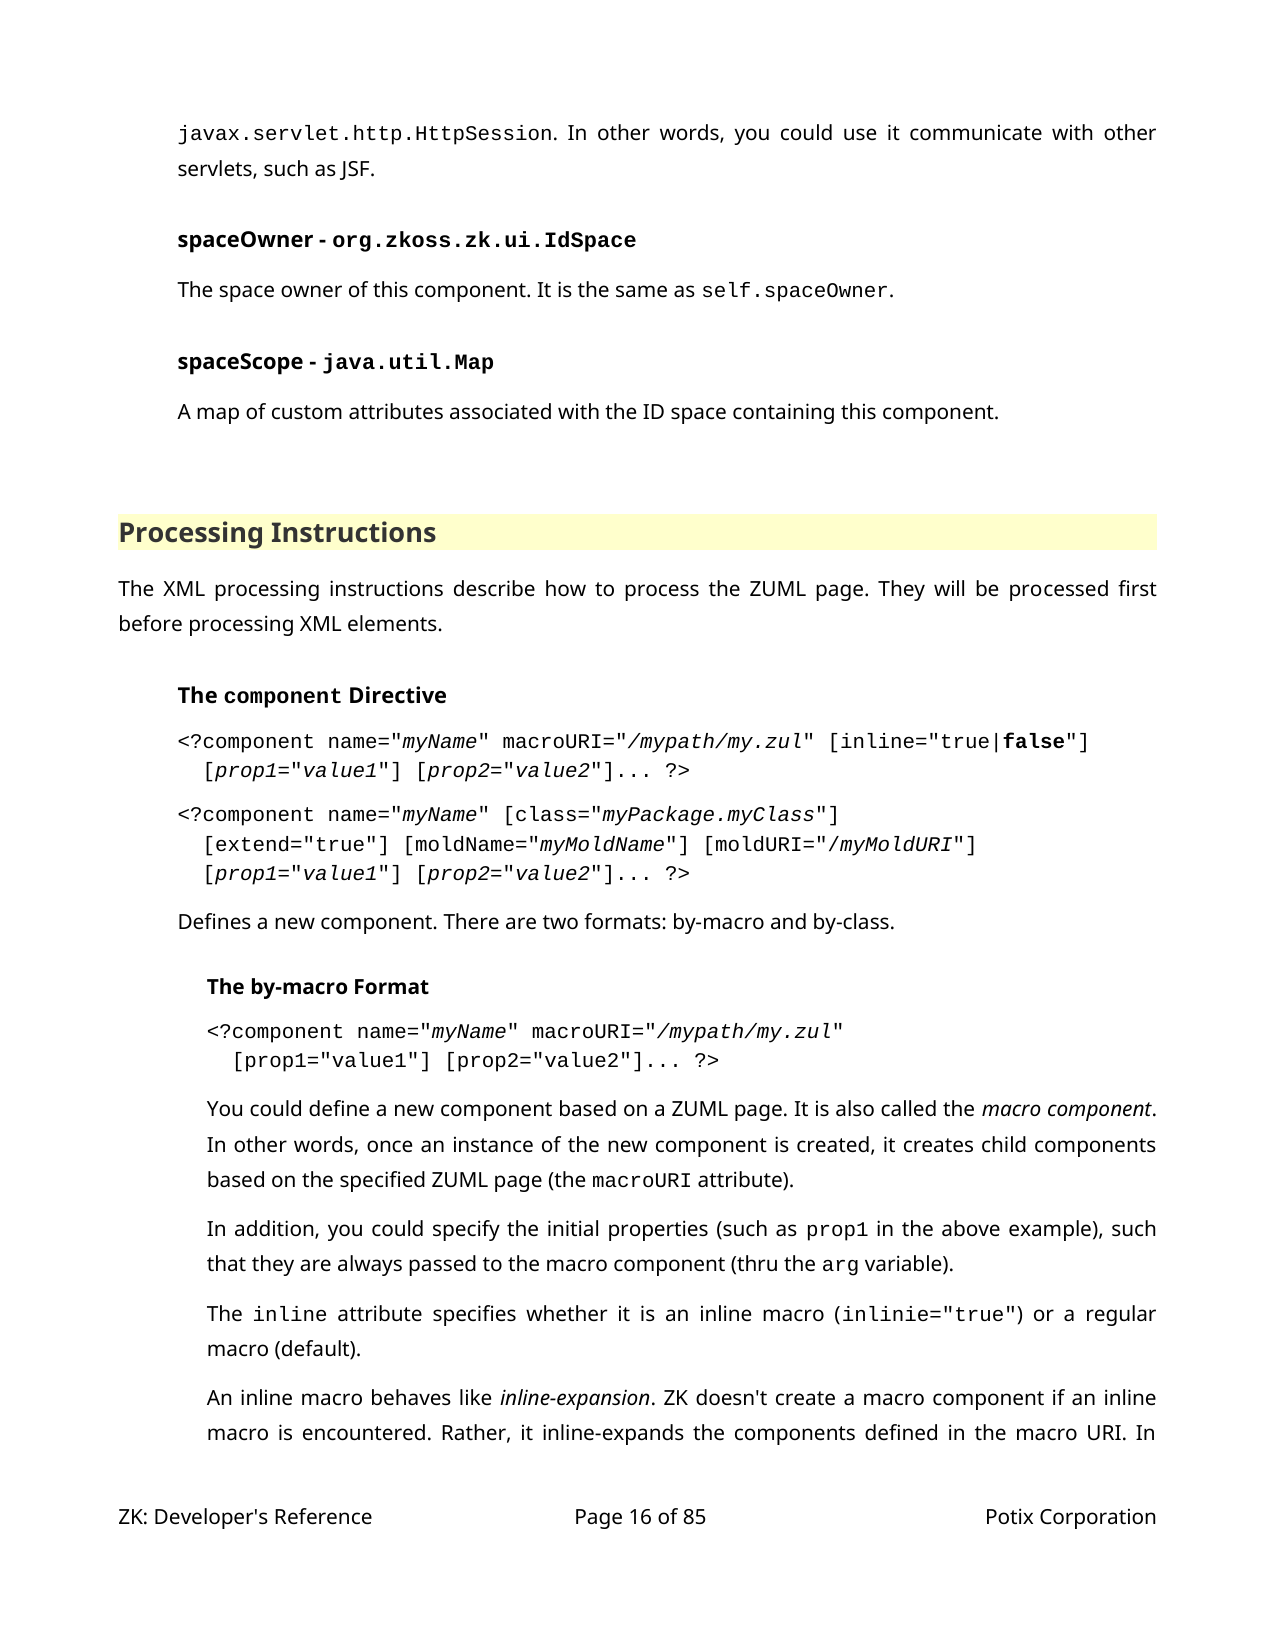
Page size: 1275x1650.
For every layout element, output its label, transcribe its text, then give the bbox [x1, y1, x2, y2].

subtitle The by-macro Format [207, 972, 1157, 1000]
text <?component name="myName" macroURI="/mypath/my.zul" [inline="true|false"] [prop1="value1"] [prop2="value2"]... ?> [177, 731, 1157, 784]
text The inline attribute specifies whether it is an inline macro (inlinie="true") or a regular macro (default). [207, 1299, 1157, 1362]
subtitle The component Directive [177, 680, 1157, 710]
text The XML processing instructions describe how to process the ZUML page. They will be processed first before processing XML elements. [118, 574, 1157, 637]
subtitle Processing Instructions [118, 514, 1157, 550]
text javax.servlet.http.HttpSession. In other words, you could use it communicate with other servlets, such as JSF. [177, 118, 1157, 182]
subtitle spaceOwner - org.zkoss.zk.ui.IdSpace [177, 224, 1157, 254]
text Defines a new component. There are two formats: by-macro and by-class. [177, 907, 1157, 935]
text You could define a new component based on a ZUML page. It is also called the macro component. In other words, once an instance of the new component is created, it creates child components based on the specified ZUML page (the macroURI attribute). [207, 1094, 1157, 1193]
text <?component name="myName" macroURI="/mypath/my.zul" [prop1="value1"] [prop2="value2"]... ?> [207, 1021, 1157, 1074]
text An inline macro behaves like inline-expansion. ZK doesn't create a macro component if an inline macro is encountered. Rather, it inline-expands the components defined in the macro URI. In [207, 1383, 1157, 1447]
text A map of custom attributes associated with the ID space containing this component. [177, 397, 1157, 425]
text <?component name="myName" [class="myPackage.myClass"] [extend="true"] [moldName="myMoldName"] [moldURI="/myMoldURI"] [prop1="value1"] [prop2="value2"]... ?> [177, 804, 1157, 887]
subtitle spaceScope - java.util.Map [177, 346, 1157, 376]
text In addition, you could specify the initial properties (such as prop1 in the above example), such that they are always passed to the macro component (thru the arg variable). [207, 1214, 1157, 1278]
text The space owner of this component. It is the same as self.spaceOwner. [177, 275, 1157, 304]
